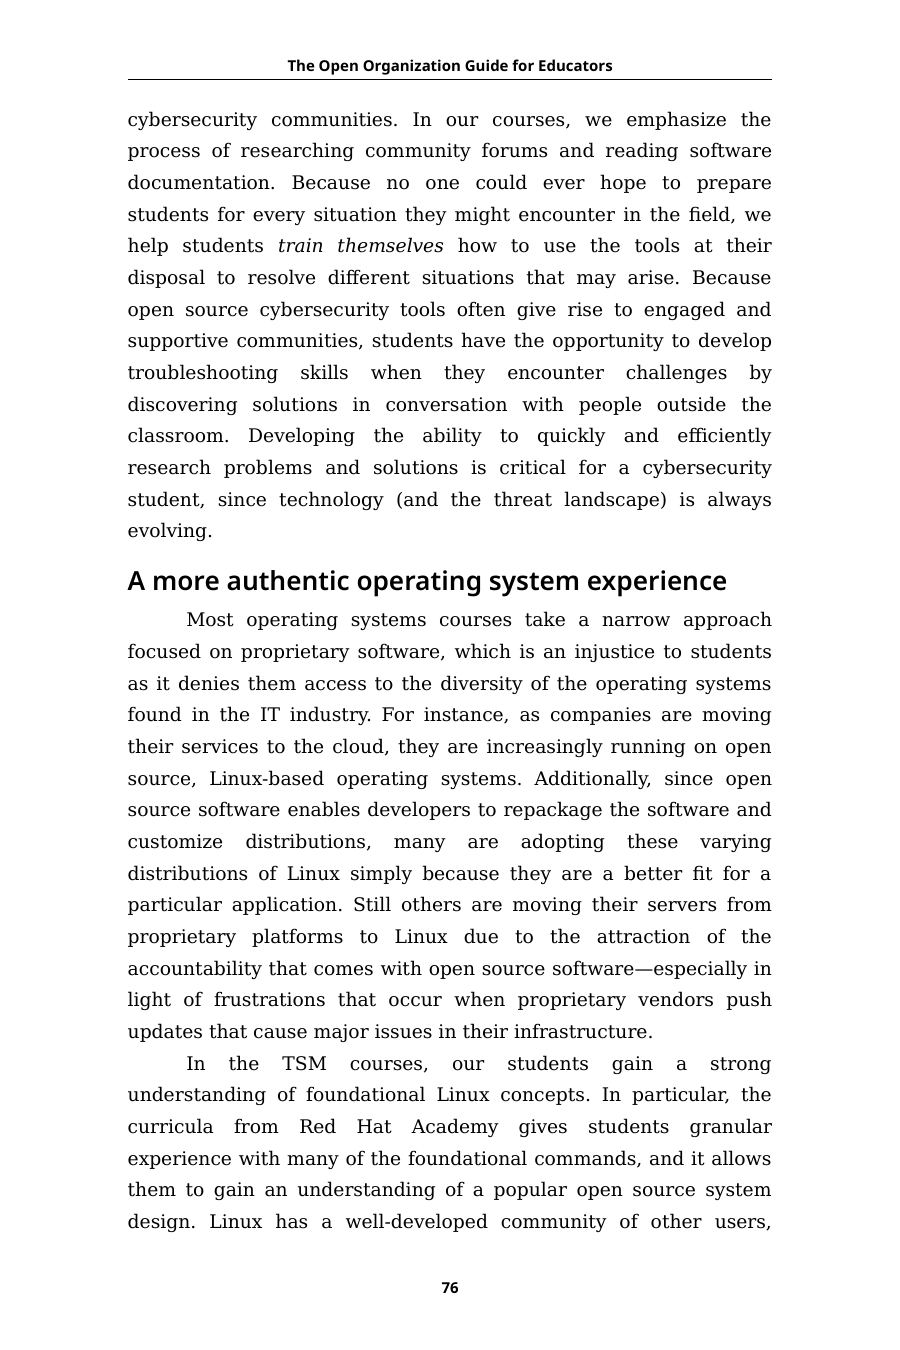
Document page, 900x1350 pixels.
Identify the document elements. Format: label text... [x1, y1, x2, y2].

text In the TSM courses, our students gain a strong understanding of foundational Linux concepts. In particular, the curricula from Red Hat Academy gives students granular experience with many of the foundational commands, and it allows them to gain an understanding of a popular open source system design. Linux has a well-developed community of other users, [127, 1053, 772, 1233]
text Most operating systems courses take a narrow approach focused on proprietary software, which is an injustice to students as it denies them access to the diversity of the operating systems found in the IT industry. For instance, as companies are moving their services to the cloud, they are increasingly running on open source, Linux-based operating systems. Additionally, since open source software enables developers to repackage the software and customize distributions, many are adopting these varying distributions of Linux simply because they are a better fit for a particular application. Still others are moving their servers from proprietary platforms to Linux due to the attraction of the accountability that comes with open source software—especially in light of frustrations that occur when proprietary vendors push updates that cause major issues in their infrastructure. [127, 609, 772, 1043]
text cybersecurity communities. In our courses, we emphasize the process of researching community forums and reading software documentation. Because no one could ever hope to prepare students for every situation they might encounter in the field, we help students train themselves how to use the tools at their disposal to resolve different situations that may arise. Because open source cybersecurity tools often give rise to engaged and supportive communities, students have the opportunity to develop troubleshooting skills when they encounter challenges by discovering solutions in conversation with people outside the classroom. Developing the ability to quickly and efficiently research problems and solutions is critical for a cybersecurity student, since technology (and the threat landscape) is always evolving. [127, 109, 772, 542]
subtitle A more authentic operating system experience [127, 567, 772, 597]
